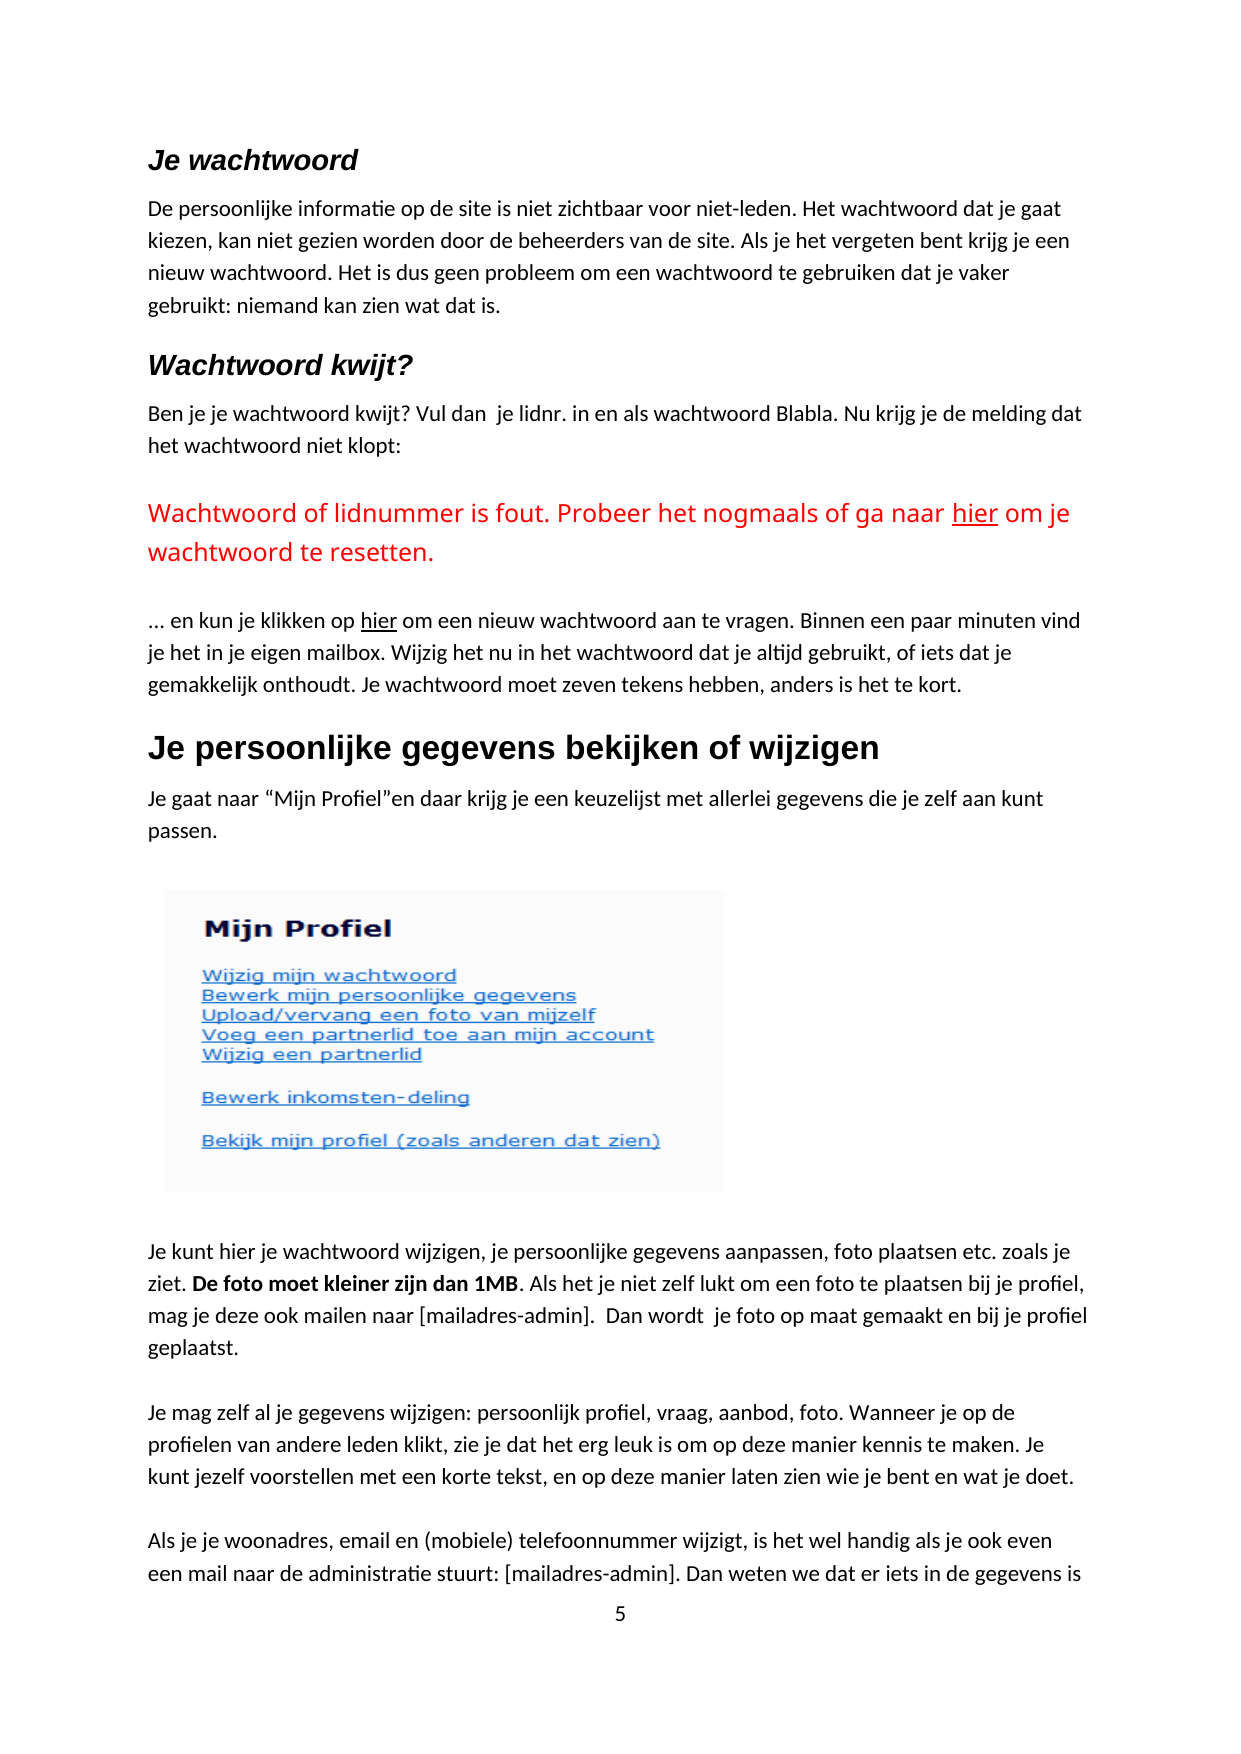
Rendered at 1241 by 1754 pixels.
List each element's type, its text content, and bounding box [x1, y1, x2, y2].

subtitle Je wachtwoord [148, 143, 1092, 177]
text Je gaat naar “Mijn Profiel”en daar krijg je een keuzelijst met allerlei gegevens die je zelf aan kunt passen. [148, 784, 1092, 845]
text Je mag zelf al je gegevens wijzigen: persoonlijk profiel, vraag, aanbod, foto. Wanneer je op de profielen van andere leden klikt, zie je dat het erg leuk is om op deze manier kennis te maken. Je kunt jezelf voorstellen met een korte tekst, en op deze manier laten zien wie je bent en wat je doet. [148, 1398, 1092, 1490]
text Je kunt hier je wachtwoord wijzigen, je persoonlijke gegevens aanpassen, foto plaatsen etc. zoals je ziet. De foto moet kleiner zijn dan 1MB. Als het je niet zelf lukt om een foto te plaatsen bij je profiel, mag je deze ook mailen naar [mailadres-admin]. Dan wordt je foto op maat gemaakt en bij je profiel geplaatst. [148, 1237, 1092, 1362]
subtitle Je persoonlijke gegevens bekijken of wijzigen [148, 728, 1092, 766]
text Ben je je wachtwoord kwijt? Vul dan je lidnr. in en als wachtwoord Blabla. Nu krijg je de melding dat het wachtwoord niet klopt: [148, 399, 1092, 459]
picture [164, 890, 725, 1192]
subtitle Wachtwoord kwijt? [148, 348, 1092, 381]
text De persoonlijke informatie op de site is niet zichtbaar voor niet-leden. Het wachtwoord dat je gaat kiezen, kan niet gezien worden door de beheerders van de site. Als je het vergeten bent krijg je een nieuw wachtwoord. Het is dus geen probleem om een wachtwoord te gebruiken dat je vaker gebruikt: niemand kan zien wat dat is. [148, 194, 1092, 319]
text Als je je woonadres, email en (mobiele) telefoonnummer wijzigt, is het wel handig als je ook even een mail naar de administratie stuurt: [mailadres-admin]. Dan weten we dat er iets in de gegevens is [148, 1527, 1092, 1587]
text ... en kun je klikken op hier om een nieuw wachtwoord aan te vragen. Binnen een paar minuten vind je het in je eigen mailbox. Wijzig het nu in het wachtwoord dat je altijd gebruikt, of iets dat je gemakkelijk onthoudt. Je wachtwoord moet zeven tekens hebben, anders is het te kort. [148, 606, 1092, 698]
text Wachtwoord of lidnummer is fout. Probeer het nogmaals of ga naar hier om je wachtwoord te resetten. [148, 496, 1092, 569]
